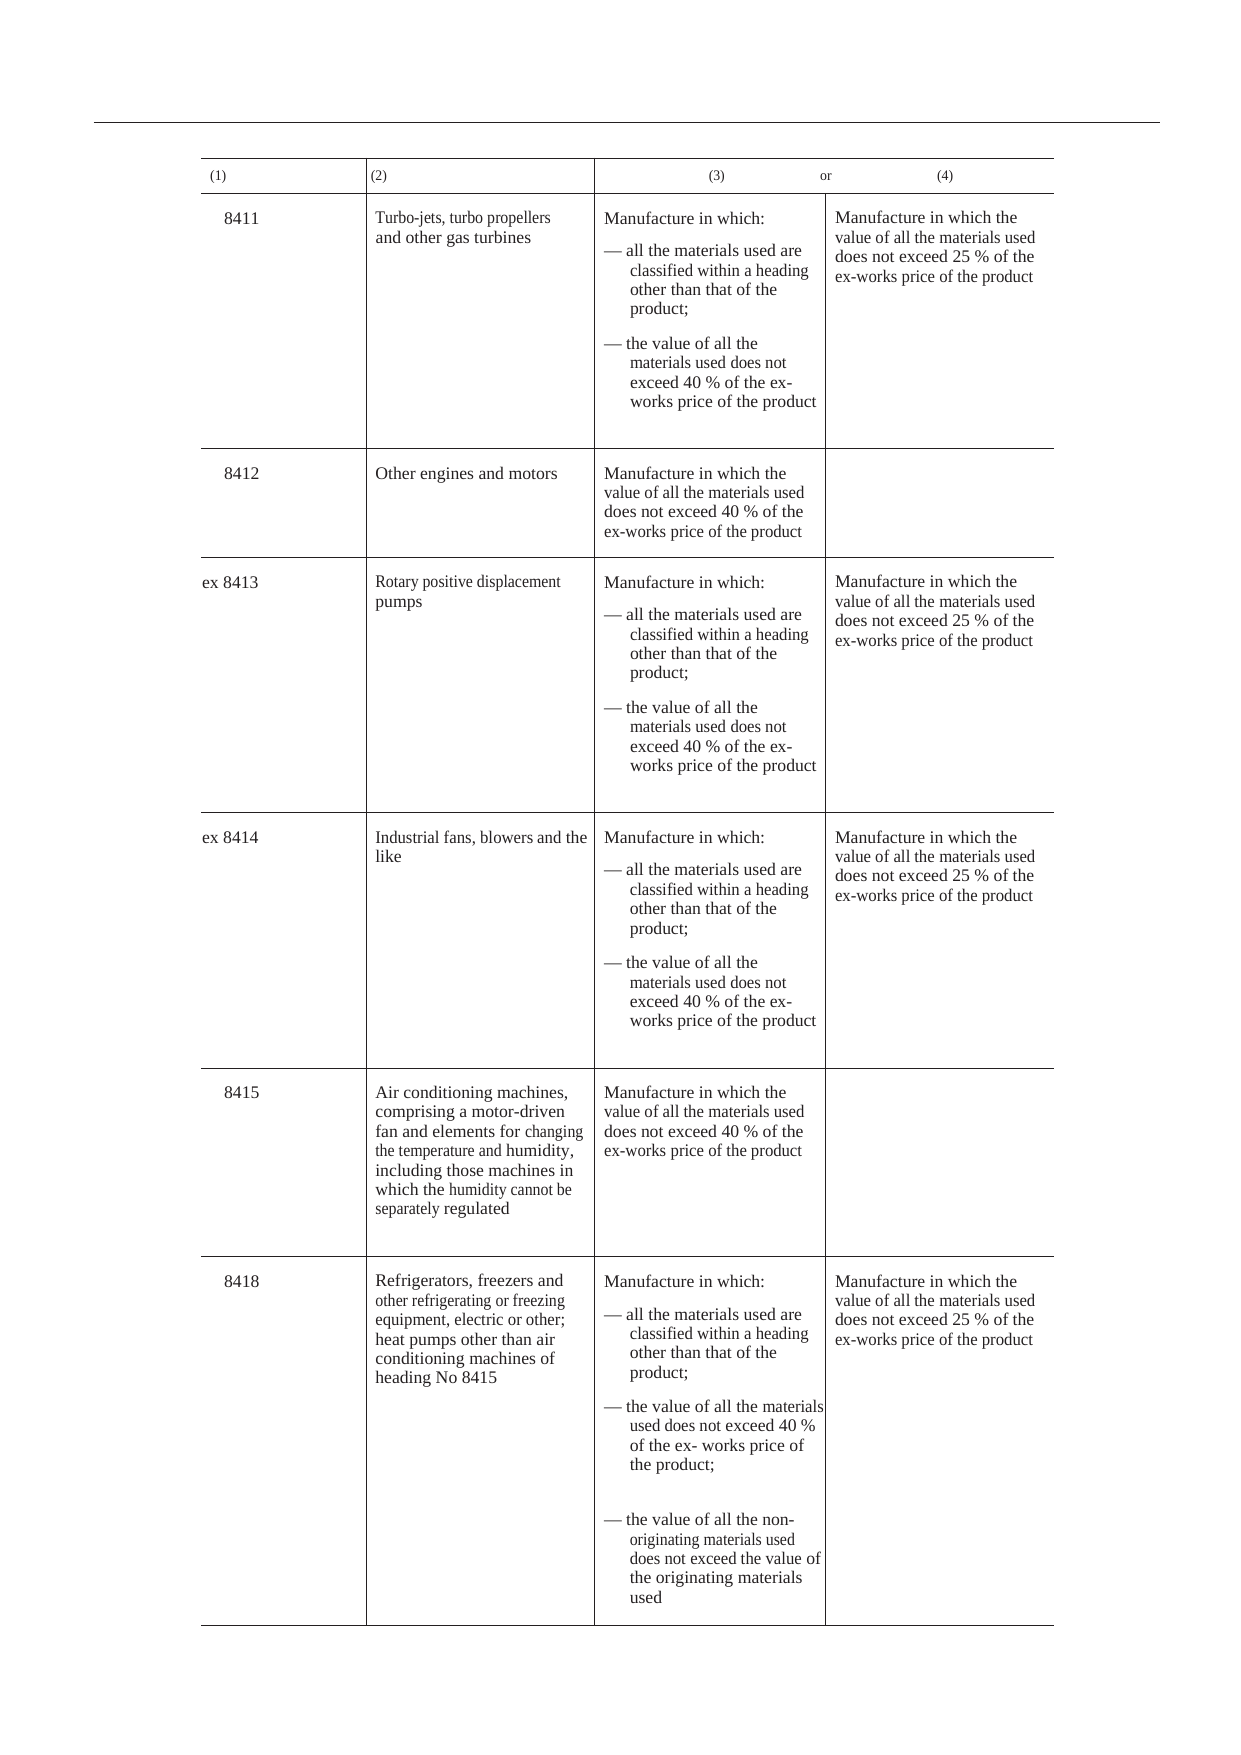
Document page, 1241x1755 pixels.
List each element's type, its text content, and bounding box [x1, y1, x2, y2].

table_cell Industrial fans, blowers and the like [367, 813, 594, 946]
table_cell — the value of all the non- originating materials used does not exceed the value of the originating materials used [595, 1504, 825, 1624]
table_cell Air conditioning machines, comprising a motor-driven fan and elements for changing the temperature and humidity, including those machines in which the humidity cannot be separately regulated [367, 1069, 594, 1256]
table_cell [367, 1394, 594, 1504]
table_cell [826, 1069, 1054, 1256]
table_cell [826, 1394, 1054, 1504]
table_cell [201, 946, 366, 1067]
table_cell [201, 1504, 366, 1624]
table_cell 8412 [201, 449, 366, 557]
table_cell [367, 1504, 594, 1624]
table_cell Manufacture in which the value of all the materials used does not exceed 40 % of the ex-works price of the product [595, 1069, 825, 1256]
table_cell 8418 [201, 1257, 366, 1394]
table_cell Turbo-jets, turbo propellers and other gas turbines [367, 194, 594, 327]
table_cell Manufacture in which the value of all the materials used does not exceed 25 % of the ex-works price of the product [826, 1257, 1054, 1394]
table_header (1) [201, 159, 366, 193]
table_cell Manufacture in which the value of all the materials used does not exceed 25 % of the ex-works price of the product [826, 194, 1054, 327]
table_cell Manufacture in which the value of all the materials used does not exceed 40 % of the ex-works price of the product [595, 449, 825, 557]
table_cell [826, 1504, 1054, 1624]
table_cell ex 8414 [201, 813, 366, 946]
table_cell Manufacture in which: — all the materials used are classified within a heading other than that of the product; [595, 1257, 825, 1394]
table_cell [201, 691, 366, 812]
table_cell 8415 [201, 1069, 366, 1256]
table_cell Manufacture in which the value of all the materials used does not exceed 25 % of the ex-works price of the product [826, 813, 1054, 946]
table_cell Manufacture in which: — all the materials used are classified within a heading other than that of the product; [595, 558, 825, 691]
table_cell 8411 [201, 194, 366, 327]
table_cell Refrigerators, freezers and other refrigerating or freezing equipment, electric or other; heat pumps other than air conditioning machines of heading No 8415 [367, 1257, 594, 1394]
table_cell — the value of all the materials used does not exceed 40 % of the ex- works price of the product [595, 946, 825, 1067]
table_cell [367, 691, 594, 812]
table_header (3) or (4) [595, 159, 1054, 193]
table_cell Other engines and motors [367, 449, 594, 557]
table_cell [826, 691, 1054, 812]
table_cell [201, 1394, 366, 1504]
table_cell [826, 946, 1054, 1067]
table_cell [367, 946, 594, 1067]
table_cell Rotary positive displacement pumps [367, 558, 594, 691]
table_cell Manufacture in which the value of all the materials used does not exceed 25 % of the ex-works price of the product [826, 558, 1054, 691]
table_header (2) [367, 159, 594, 193]
table_cell — the value of all the materials used does not exceed 40 % of the ex- works price of the product [595, 691, 825, 812]
table_cell Manufacture in which: — all the materials used are classified within a heading other than that of the product; [595, 813, 825, 946]
table_cell Manufacture in which: — all the materials used are classified within a heading other than that of the product; [595, 194, 825, 327]
table_cell [826, 327, 1054, 448]
table_cell [826, 449, 1054, 557]
table_cell [201, 327, 366, 448]
table_cell — the value of all the materials used does not exceed 40 % of the ex- works price of the product [595, 327, 825, 448]
table_cell — the value of all the materials used does not exceed 40 % of the ex- works price of the product; [595, 1394, 825, 1504]
table_cell ex 8413 [201, 558, 366, 691]
table_cell [367, 327, 594, 448]
